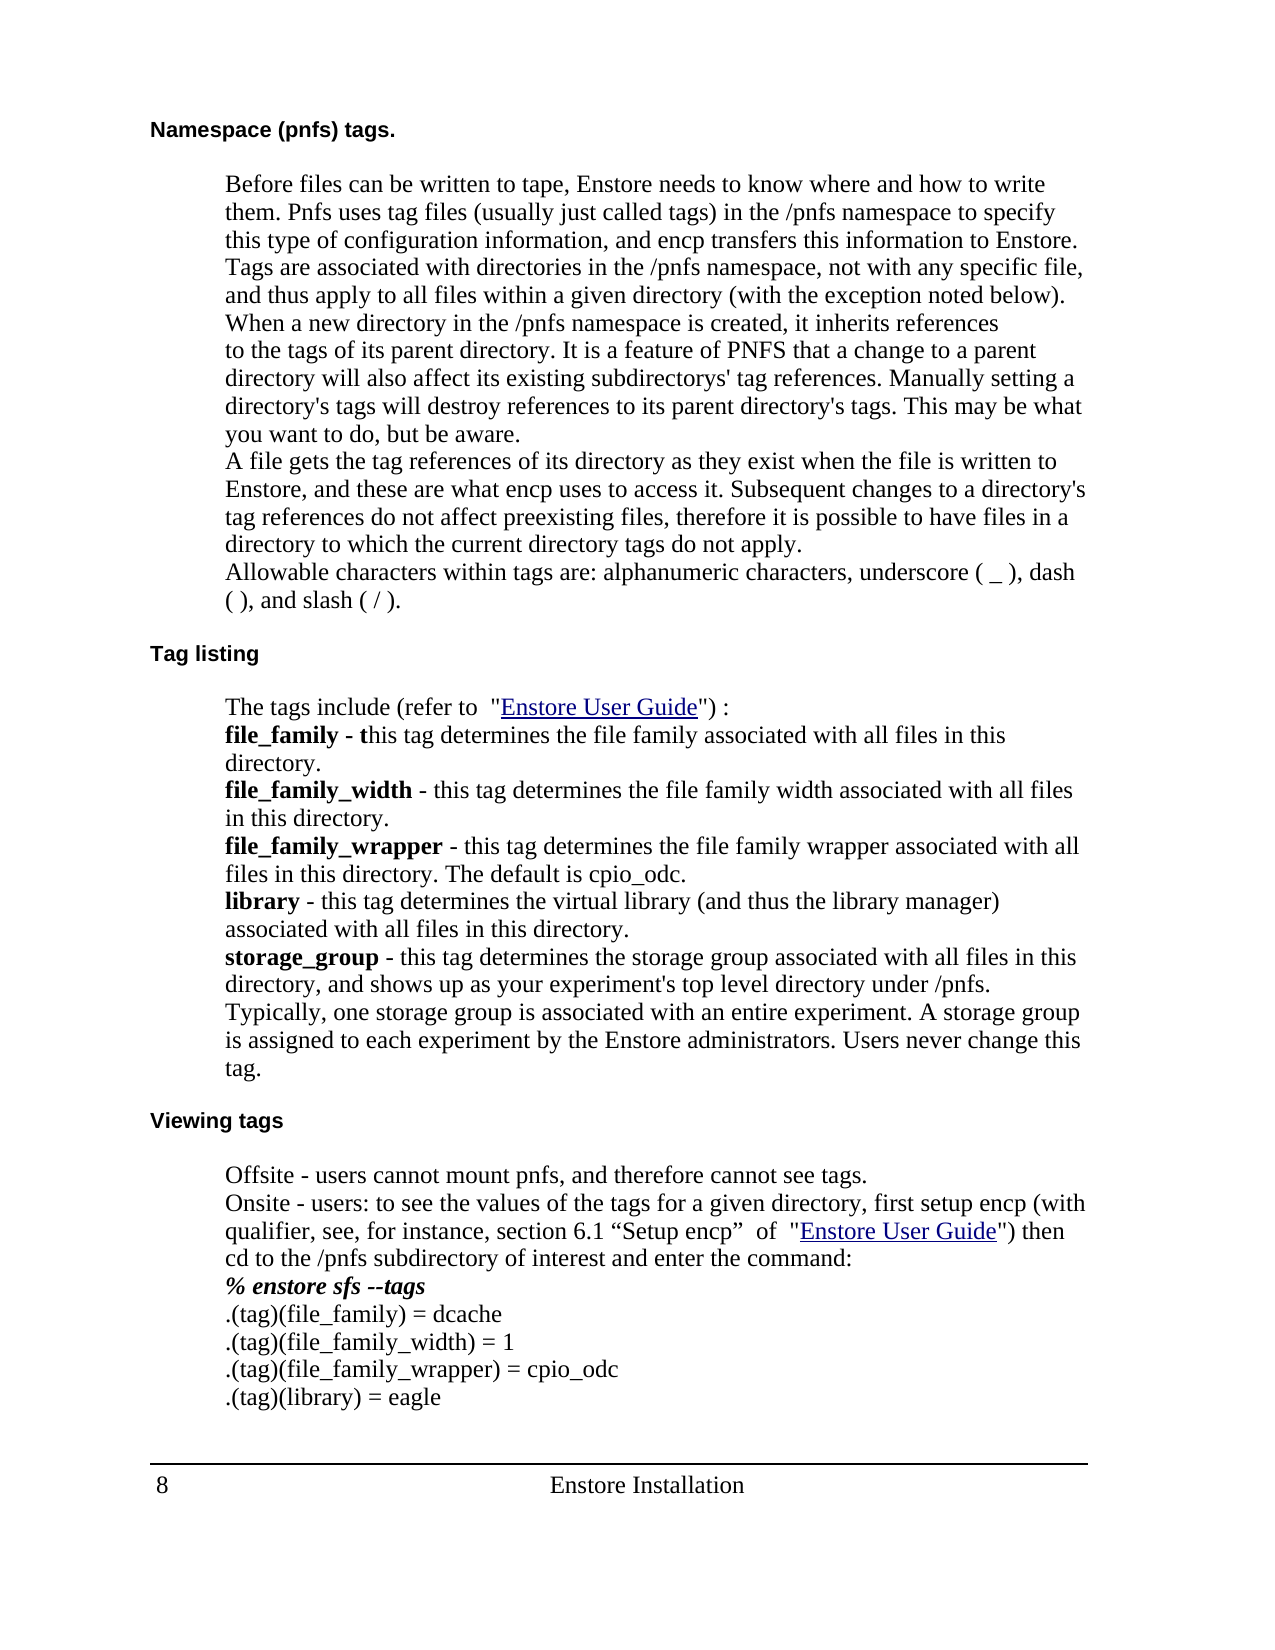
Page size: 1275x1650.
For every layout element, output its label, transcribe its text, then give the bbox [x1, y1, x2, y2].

text % enstore sfs --tags [225, 1272, 1087, 1300]
text to the tags of its parent directory. It is a feature of PNFS that a change to a parent directory will also affect its existing subdirectorys' tag references. Manually setting a directory's tags will destroy references to its parent directory's tags. This may be what you want to do, but be aware. [225, 337, 1087, 447]
text storage_group - this tag determines the storage group associated with all files in this directory, and shows up as your experiment's top level directory under /pnfs. Typically, one storage group is associated with an entire experiment. A storage group is assigned to each experiment by the Enstore administrators. Users never change this tag. [225, 943, 1087, 1081]
text file_family - this tag determines the file family associated with all files in this directory. [225, 721, 1087, 777]
text library - this tag determines the virtual library (and thus the library manager) associated with all files in this directory. [225, 887, 1087, 943]
subtitle Namespace (pnfs) tags. [150, 118, 1087, 143]
text .(tag)(library) = eagle [225, 1383, 1087, 1411]
text file_family_wrapper - this tag determines the file family wrapper associated with all files in this directory. The default is cpio_odc. [225, 832, 1087, 887]
subtitle Viewing tags [150, 1109, 1087, 1134]
text .(tag)(file_family) = dcache [225, 1300, 1087, 1328]
text .(tag)(file_family_wrapper) = cpio_odc [225, 1355, 1087, 1383]
text .(tag)(file_family_width) = 1 [225, 1328, 1087, 1355]
text Allowable characters within tags are: alphanumeric characters, underscore ( _ ), dash ( ), and slash ( / ). [225, 558, 1087, 614]
text Onsite - users: to see the values of the tags for a given directory, first setup encp (with qualifier, see, for instance, section 6.1 “Setup encp” of "Enstore User Guide") then cd to the /pnfs subdirectory of interest and enter the command: [225, 1189, 1087, 1272]
text The tags include (refer to "Enstore User Guide") : [225, 693, 1087, 721]
text Offsite - users cannot mount pnfs, and therefore cannot see tags. [225, 1161, 1087, 1189]
subtitle Tag listing [150, 641, 1087, 666]
text file_family_width - this tag determines the file family width associated with all files in this directory. [225, 777, 1087, 832]
text A file gets the tag references of its directory as they exist when the file is written to Enstore, and these are what encp uses to access it. Subsequent changes to a directory's tag references do not affect preexisting files, therefore it is possible to have files in a directory to which the current directory tags do not apply. [225, 447, 1087, 558]
text Before files can be written to tape, Enstore needs to know where and how to write them. Pnfs uses tag files (usually just called tags) in the /pnfs namespace to specify this type of configuration information, and encp transfers this information to Enstore. Tags are associated with directories in the /pnfs namespace, not with any specific file, and thus apply to all files within a given directory (with the exception noted below). When a new directory in the /pnfs namespace is created, it inherits references [225, 170, 1087, 337]
